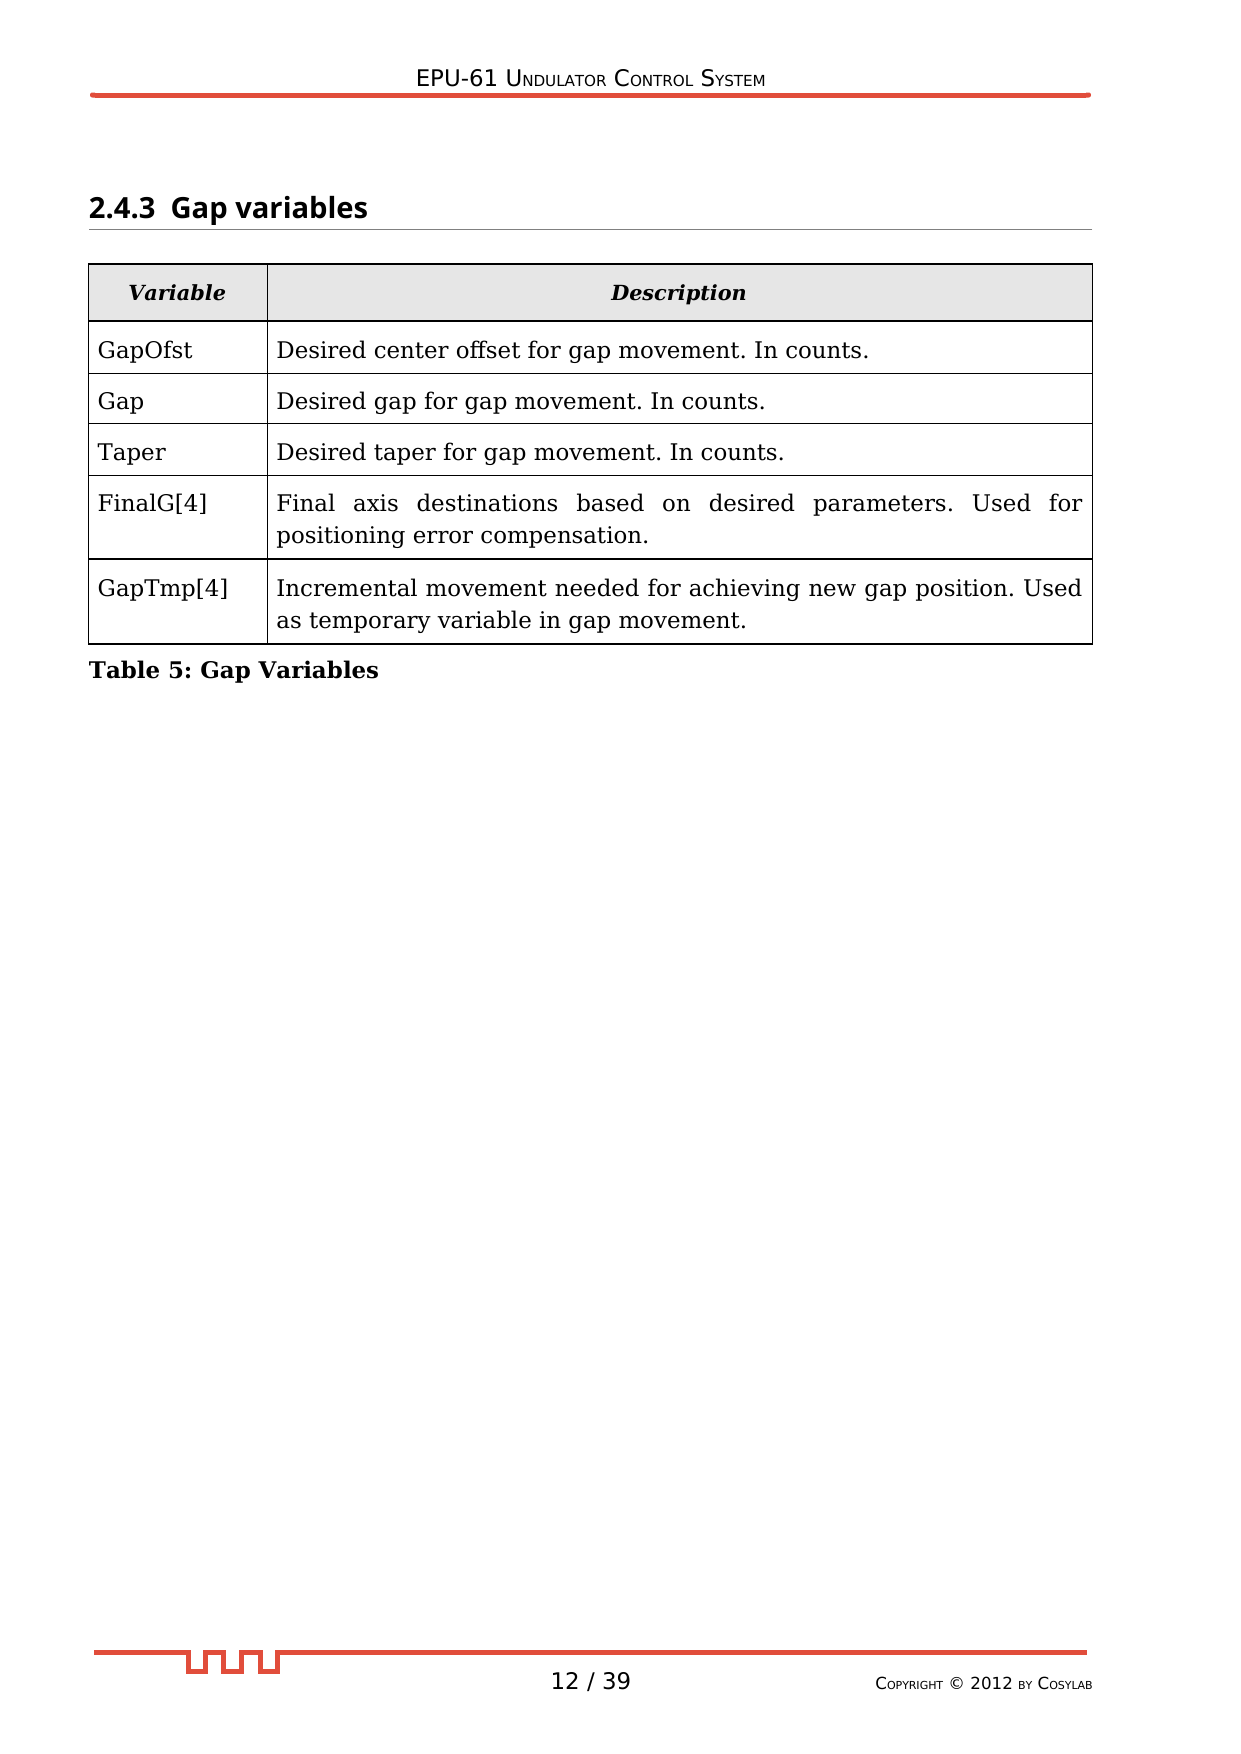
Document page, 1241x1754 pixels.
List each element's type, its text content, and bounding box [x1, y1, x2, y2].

table_cell GapTmp[4] [89, 560, 267, 642]
table_cell Desired taper for gap movement. In counts. [268, 424, 1092, 475]
table_cell GapOfst [89, 322, 267, 373]
text Table 5: Gap Variables [89, 657, 1092, 684]
table_cell Final axis destinations based on desired parameters. Used for positioning error compensation. [268, 476, 1092, 558]
table_header Description [268, 265, 1092, 320]
table_cell Incremental movement needed for achieving new gap position. Used as temporary variable in gap movement. [268, 560, 1092, 642]
table_cell Desired gap for gap movement. In counts. [268, 374, 1092, 423]
subtitle Gap variables [89, 187, 1092, 229]
table_cell Taper [89, 424, 267, 475]
table_cell Desired center offset for gap movement. In counts. [268, 322, 1092, 373]
table_header Variable [89, 265, 267, 320]
table_cell FinalG[4] [89, 476, 267, 558]
table_cell Gap [89, 374, 267, 423]
